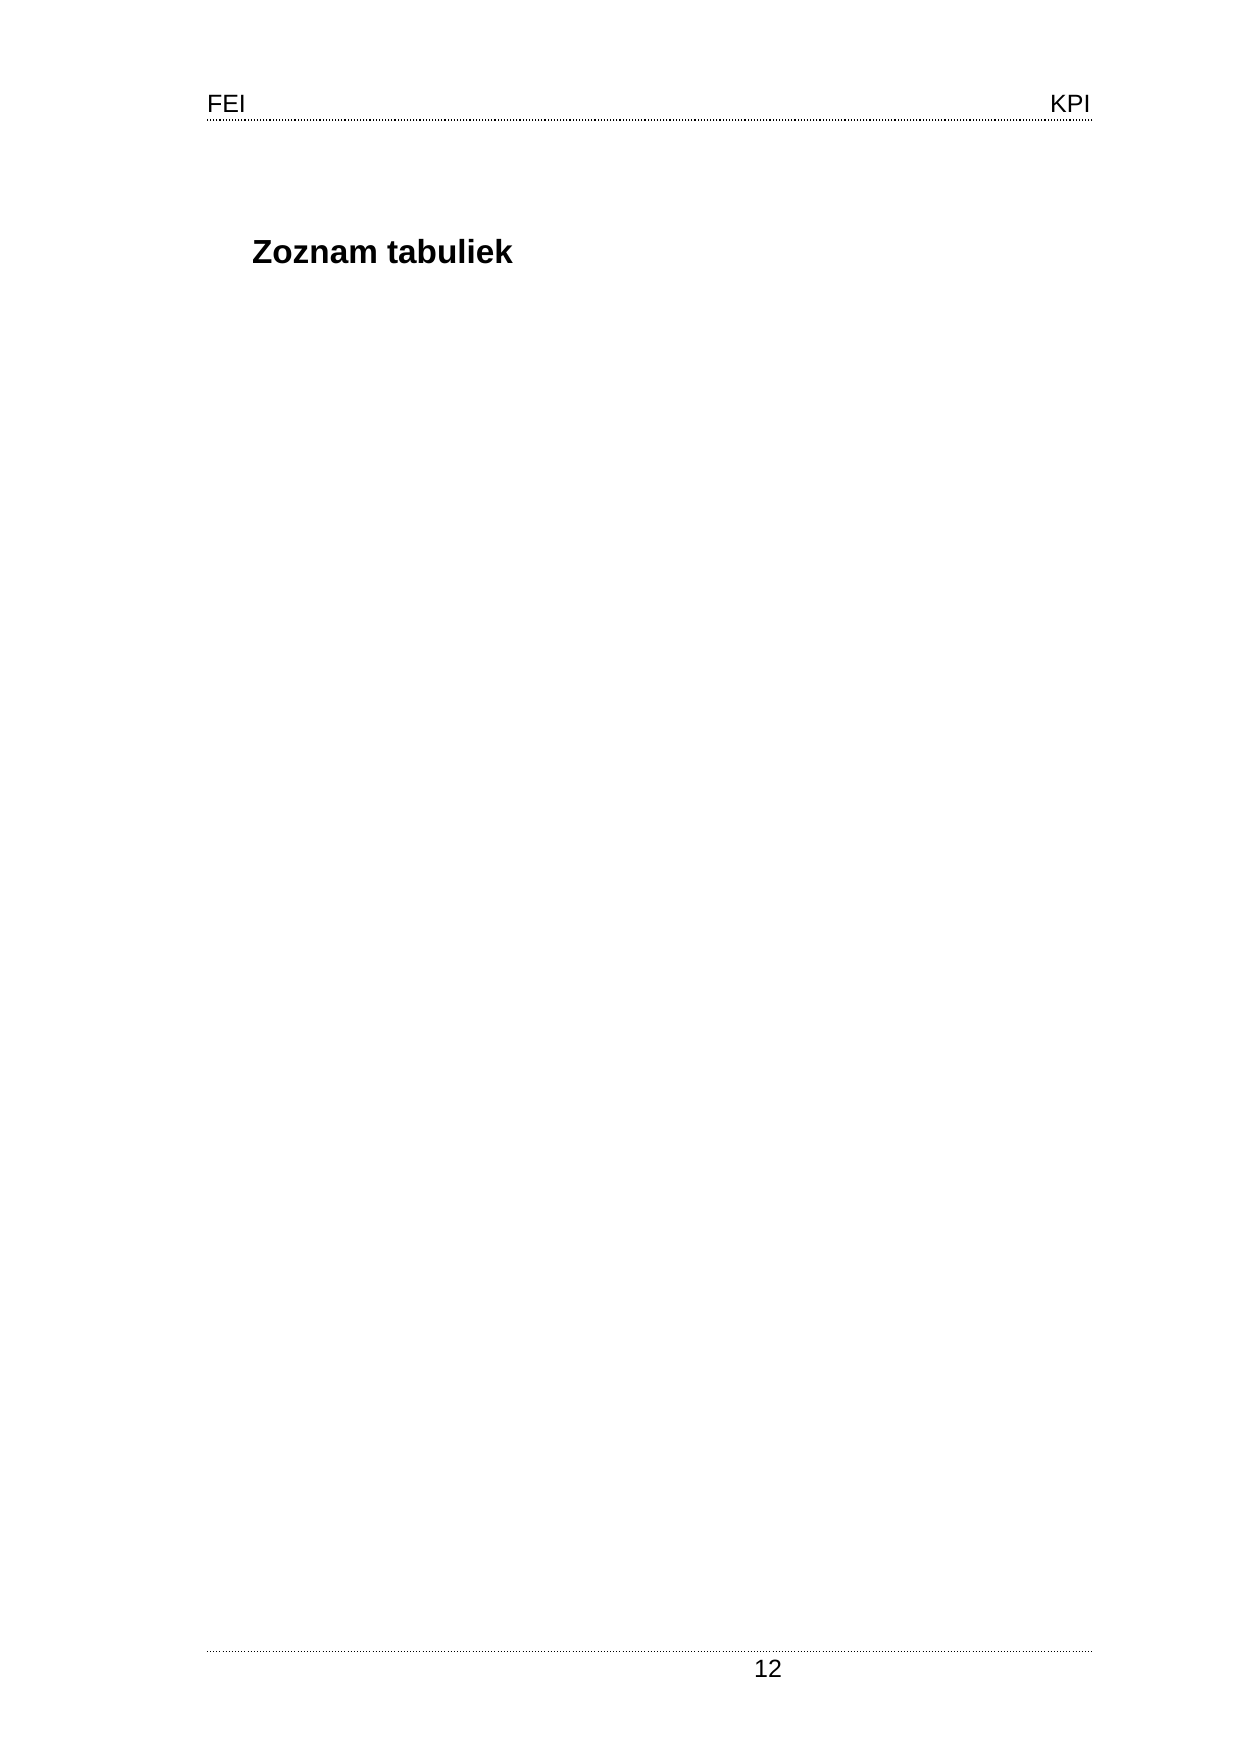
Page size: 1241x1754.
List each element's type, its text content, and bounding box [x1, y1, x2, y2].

list Zoznam tabuliek [207, 232, 1092, 270]
